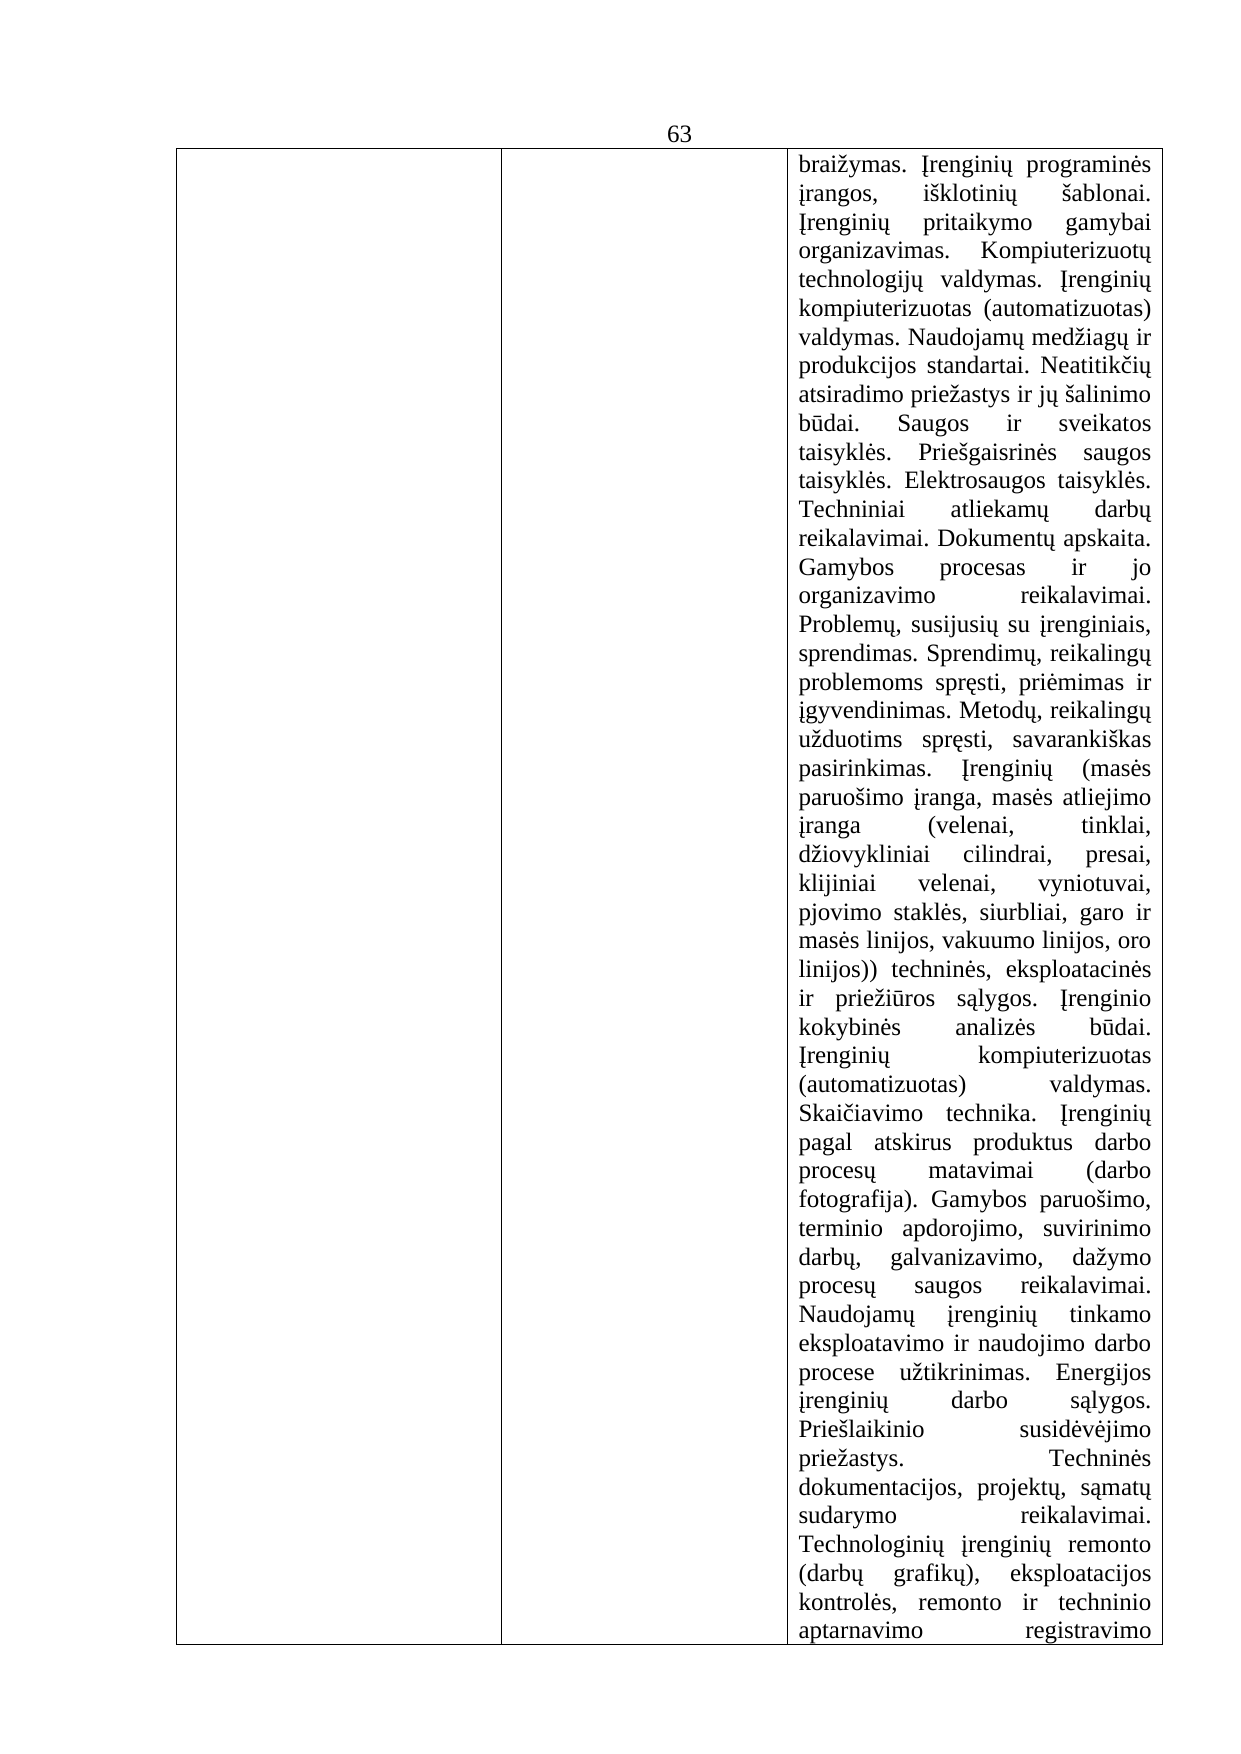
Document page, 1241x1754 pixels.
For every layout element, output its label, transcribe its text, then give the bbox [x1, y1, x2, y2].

table_cell braižymas. Įrenginių programinės įrangos, išklotinių šablonai. Įrenginių pritaikymo gamybai organizavimas. Kompiuterizuotų technologijų valdymas. Įrenginių kompiuterizuotas (automatizuotas) valdymas. Naudojamų medžiagų ir produkcijos standartai. Neatitikčių atsiradimo priežastys ir jų šalinimo būdai. Saugos ir sveikatos taisyklės. Priešgaisrinės saugos taisyklės. Elektrosaugos taisyklės. Techniniai atliekamų darbų reikalavimai. Dokumentų apskaita. Gamybos procesas ir jo organizavimo reikalavimai. Problemų, susijusių su įrenginiais, sprendimas. Sprendimų, reikalingų problemoms spręsti, priėmimas ir įgyvendinimas. Metodų, reikalingų užduotims spręsti, savarankiškas pasirinkimas. Įrenginių (masės paruošimo įranga, masės atliejimo įranga (velenai, tinklai, džiovykliniai cilindrai, presai, klijiniai velenai, vyniotuvai, pjovimo staklės, siurbliai, garo ir masės linijos, vakuumo linijos, oro linijos)) techninės, eksploatacinės ir priežiūros sąlygos. Įrenginio kokybinės analizės būdai. Įrenginių kompiuterizuotas (automatizuotas) valdymas. Skaičiavimo technika. Įrenginių pagal atskirus produktus darbo procesų matavimai (darbo fotografija). Gamybos paruošimo, terminio apdorojimo, suvirinimo darbų, galvanizavimo, dažymo procesų saugos reikalavimai. Naudojamų įrenginių tinkamo eksploatavimo ir naudojimo darbo procese užtikrinimas. Energijos įrenginių darbo sąlygos. Priešlaikinio susidėvėjimo priežastys. Techninės dokumentacijos, projektų, sąmatų sudarymo reikalavimai. Technologinių įrenginių remonto (darbų grafikų), eksploatacijos kontrolės, remonto ir techninio aptarnavimo registravimo [788, 149, 1162, 1644]
table_cell [502, 149, 787, 1644]
table_cell [177, 149, 501, 1644]
